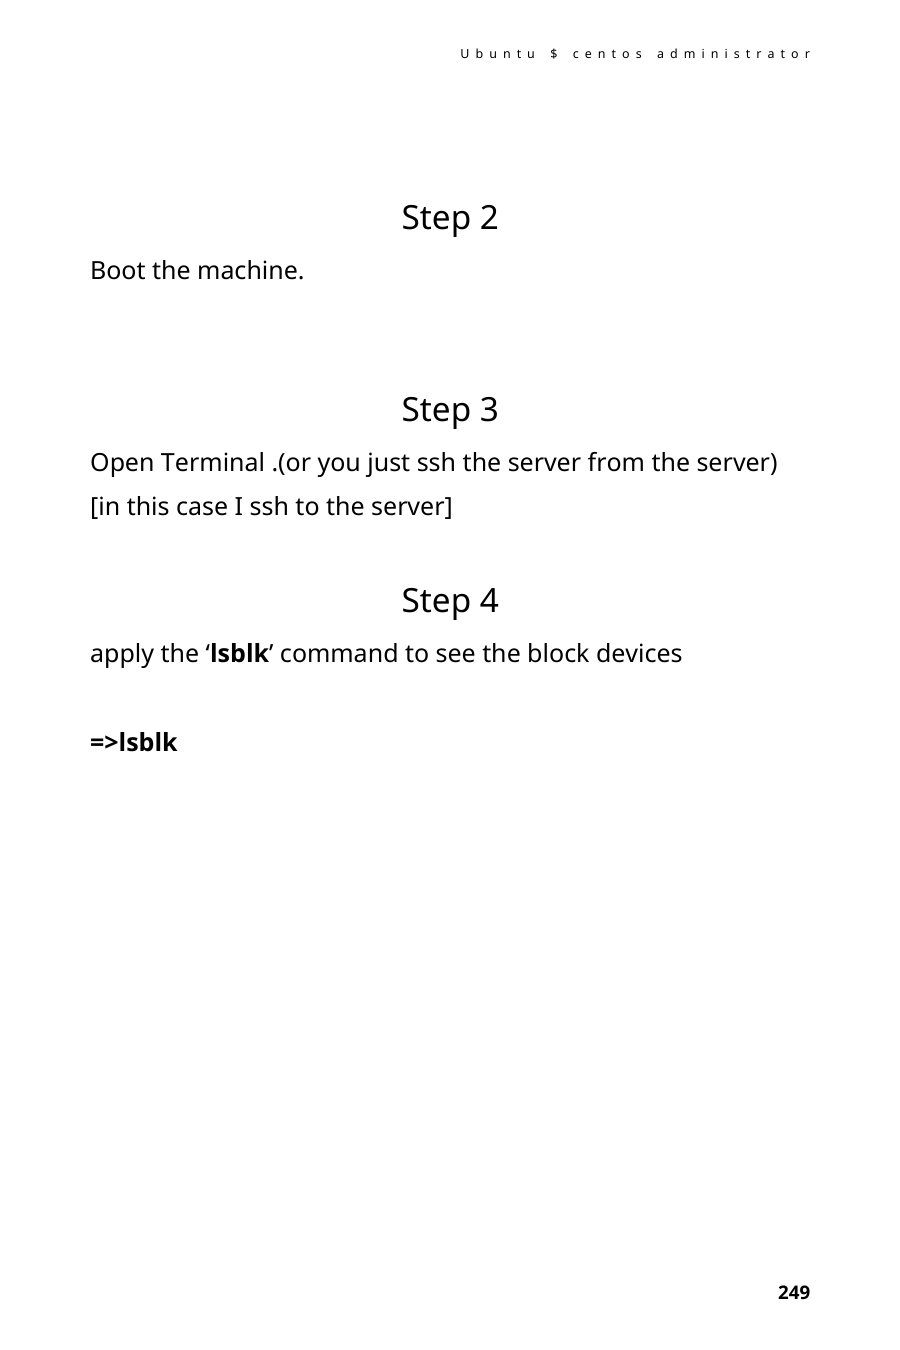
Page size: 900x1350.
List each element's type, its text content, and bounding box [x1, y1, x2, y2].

text Open Terminal .(or you just ssh the server from the server) [in this case I ssh to the server] [90, 444, 810, 523]
text Boot the machine. [90, 252, 810, 287]
text =>lsblk [90, 724, 810, 759]
text Step 4 [90, 577, 810, 622]
text apply the ‘lsblk’ command to see the block devices [90, 636, 810, 670]
text Step 3 [90, 385, 810, 431]
text Step 2 [90, 193, 810, 239]
